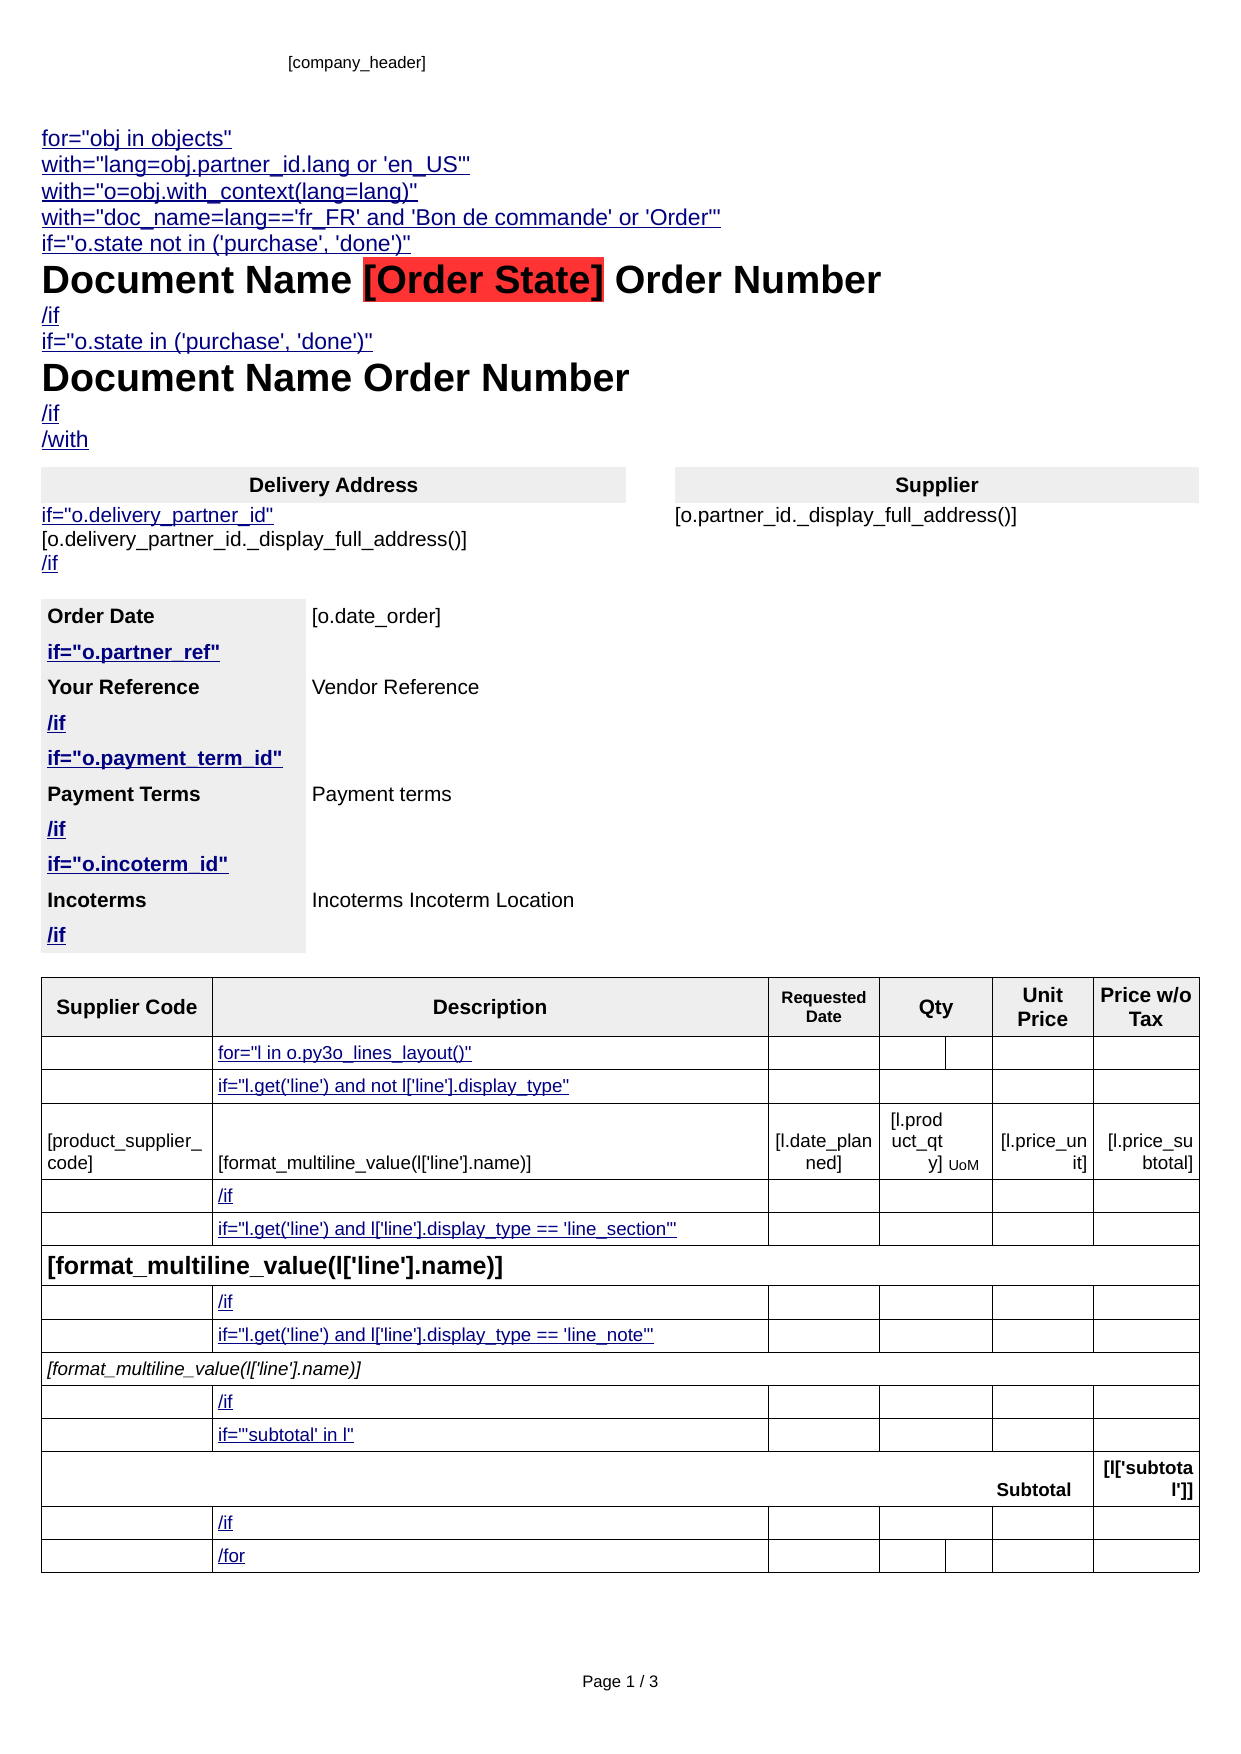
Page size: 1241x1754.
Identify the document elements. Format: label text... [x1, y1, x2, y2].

table_cell [format_multiline_value(l['line'].name)] [213, 1104, 768, 1179]
table_cell [880, 1419, 945, 1451]
subtitle Document Name [Order State] Order Number [41, 257, 1199, 302]
table_cell [993, 1213, 1093, 1245]
table_cell [769, 1419, 879, 1451]
table_cell [769, 1320, 879, 1352]
table_cell [946, 1540, 992, 1572]
table_cell [1094, 1037, 1199, 1069]
table_cell [993, 1037, 1093, 1069]
table_cell if="l.get('line') and l['line'].display_type == 'line_note'" [213, 1320, 768, 1352]
table_header Price w/o Tax [1094, 978, 1199, 1036]
table_cell [1094, 1320, 1199, 1352]
table_cell [769, 1507, 879, 1539]
table_cell [1094, 1386, 1199, 1418]
table_cell [306, 740, 626, 776]
table_cell Incoterms [41, 882, 306, 917]
table_cell [42, 1037, 212, 1069]
table_cell [o.partner_id._display_full_address()] [675, 503, 1199, 574]
table_cell /if [213, 1507, 768, 1539]
text /if [41, 302, 1199, 328]
table_header [626, 467, 674, 503]
table_cell [42, 1320, 212, 1352]
table_cell [1094, 1213, 1199, 1245]
table_cell [769, 1037, 879, 1069]
table_cell /if [41, 811, 306, 846]
table_cell /if [213, 1286, 768, 1318]
text with="o=obj.with_context(lang=lang)" [41, 178, 1199, 204]
table_cell /if [41, 917, 306, 953]
table_cell [l.date_planned] [769, 1104, 879, 1179]
subtitle Document Name Order Number [41, 354, 1199, 400]
table_cell [769, 1180, 879, 1212]
text with="lang=obj.partner_id.lang or 'en_US'" [41, 151, 1199, 178]
table_header Order Date [41, 599, 306, 634]
table_cell [993, 1286, 1093, 1318]
table_cell [1094, 1070, 1199, 1102]
table_cell [42, 1070, 212, 1102]
table_cell [306, 634, 626, 669]
table_cell Incoterms Incoterm Location [306, 882, 626, 917]
table_cell [306, 846, 626, 882]
table_cell [945, 1386, 992, 1418]
table_cell Your Reference [41, 669, 306, 705]
table_cell /if [41, 705, 306, 740]
table_cell Subtotal [42, 1452, 1093, 1506]
table_cell if="l.get('line') and not l['line'].display_type" [213, 1070, 768, 1102]
table_cell Payment terms [306, 776, 626, 811]
table_cell [880, 1213, 945, 1245]
table_cell [format_multiline_value(l['line'].name)] [42, 1353, 1199, 1385]
table_cell [626, 503, 674, 574]
table_cell UoM [945, 1104, 992, 1179]
table_header [626, 599, 676, 953]
table_cell [769, 1070, 879, 1102]
table_cell [l['subtotal']] [1094, 1452, 1199, 1506]
text for="obj in objects" [41, 125, 1199, 151]
table_cell [42, 1540, 212, 1572]
table_cell [880, 1180, 945, 1212]
table_cell [306, 705, 626, 740]
table_cell [993, 1507, 1093, 1539]
table_cell Vendor Reference [306, 669, 626, 705]
table_cell [880, 1386, 945, 1418]
text /if [41, 400, 1199, 426]
table_cell [945, 1180, 992, 1212]
table_cell [769, 1540, 879, 1572]
table_cell /for [213, 1540, 768, 1572]
text with="doc_name=lang=='fr_FR' and 'Bon de commande' or 'Order'" [41, 204, 1199, 230]
table_cell [946, 1037, 992, 1069]
table_cell [1094, 1180, 1199, 1212]
table_cell [42, 1213, 212, 1245]
table_cell [945, 1286, 992, 1318]
table_cell [1094, 1286, 1199, 1318]
table_cell for="l in o.py3o_lines_layout()" [213, 1037, 768, 1069]
table_cell [306, 917, 626, 953]
table_header Qty [880, 978, 992, 1036]
table_header Unit Price [993, 978, 1093, 1036]
table_cell [l.product_qty] [880, 1104, 945, 1179]
table_header [676, 599, 1199, 953]
table_cell [945, 1320, 992, 1352]
table_cell [1094, 1540, 1199, 1572]
table_cell [1094, 1419, 1199, 1451]
table_cell if="o.payment_term_id" [41, 740, 306, 776]
table_cell [993, 1540, 1093, 1572]
table_header Delivery Address [41, 467, 626, 503]
table_cell [993, 1386, 1093, 1418]
table_cell [880, 1320, 945, 1352]
text if="o.state in ('purchase', 'done')" [41, 328, 1199, 354]
table_cell [993, 1180, 1093, 1212]
text /with [41, 426, 1199, 452]
table_header Supplier [675, 467, 1199, 503]
table_cell [769, 1286, 879, 1318]
table_cell [42, 1507, 212, 1539]
table_cell Payment Terms [41, 776, 306, 811]
table_cell [945, 1419, 992, 1451]
table_cell [993, 1419, 1093, 1451]
table_cell [769, 1386, 879, 1418]
table_cell if="l.get('line') and l['line'].display_type == 'line_section'" [213, 1213, 768, 1245]
table_cell [993, 1320, 1093, 1352]
table_header Description [213, 978, 768, 1036]
table_cell if="'subtotal' in l" [213, 1419, 768, 1451]
table_cell [42, 1419, 212, 1451]
table_cell [880, 1540, 945, 1572]
table_cell [993, 1070, 1093, 1102]
table_cell [format_multiline_value(l['line'].name)] [42, 1246, 1199, 1285]
table_cell [945, 1213, 992, 1245]
table_cell if="o.incoterm_id" [41, 846, 306, 882]
text if="o.state not in ('purchase', 'done')" [41, 230, 1199, 257]
table_cell /if [213, 1386, 768, 1418]
table_cell [306, 811, 626, 846]
table_cell [880, 1286, 945, 1318]
table_cell [42, 1286, 212, 1318]
table_cell [880, 1507, 945, 1539]
table_cell [l.price_subtotal] [1094, 1104, 1199, 1179]
table_cell [880, 1070, 945, 1102]
table_cell [1094, 1507, 1199, 1539]
table_cell [42, 1386, 212, 1418]
table_header [o.date_order] [306, 599, 626, 634]
table_header Supplier Code [42, 978, 212, 1036]
table_cell [945, 1507, 992, 1539]
table_cell if="o.delivery_partner_id" [o.delivery_partner_id._display_full_address()] /if [41, 503, 626, 574]
table_cell [42, 1180, 212, 1212]
table_cell [l.price_unit] [993, 1104, 1093, 1179]
table_cell [880, 1037, 945, 1069]
table_cell [945, 1070, 992, 1102]
table_cell /if [213, 1180, 768, 1212]
table_header Requested Date [769, 978, 879, 1036]
table_cell [product_supplier_code] [42, 1104, 212, 1179]
table_cell [769, 1213, 879, 1245]
table_cell if="o.partner_ref" [41, 634, 306, 669]
